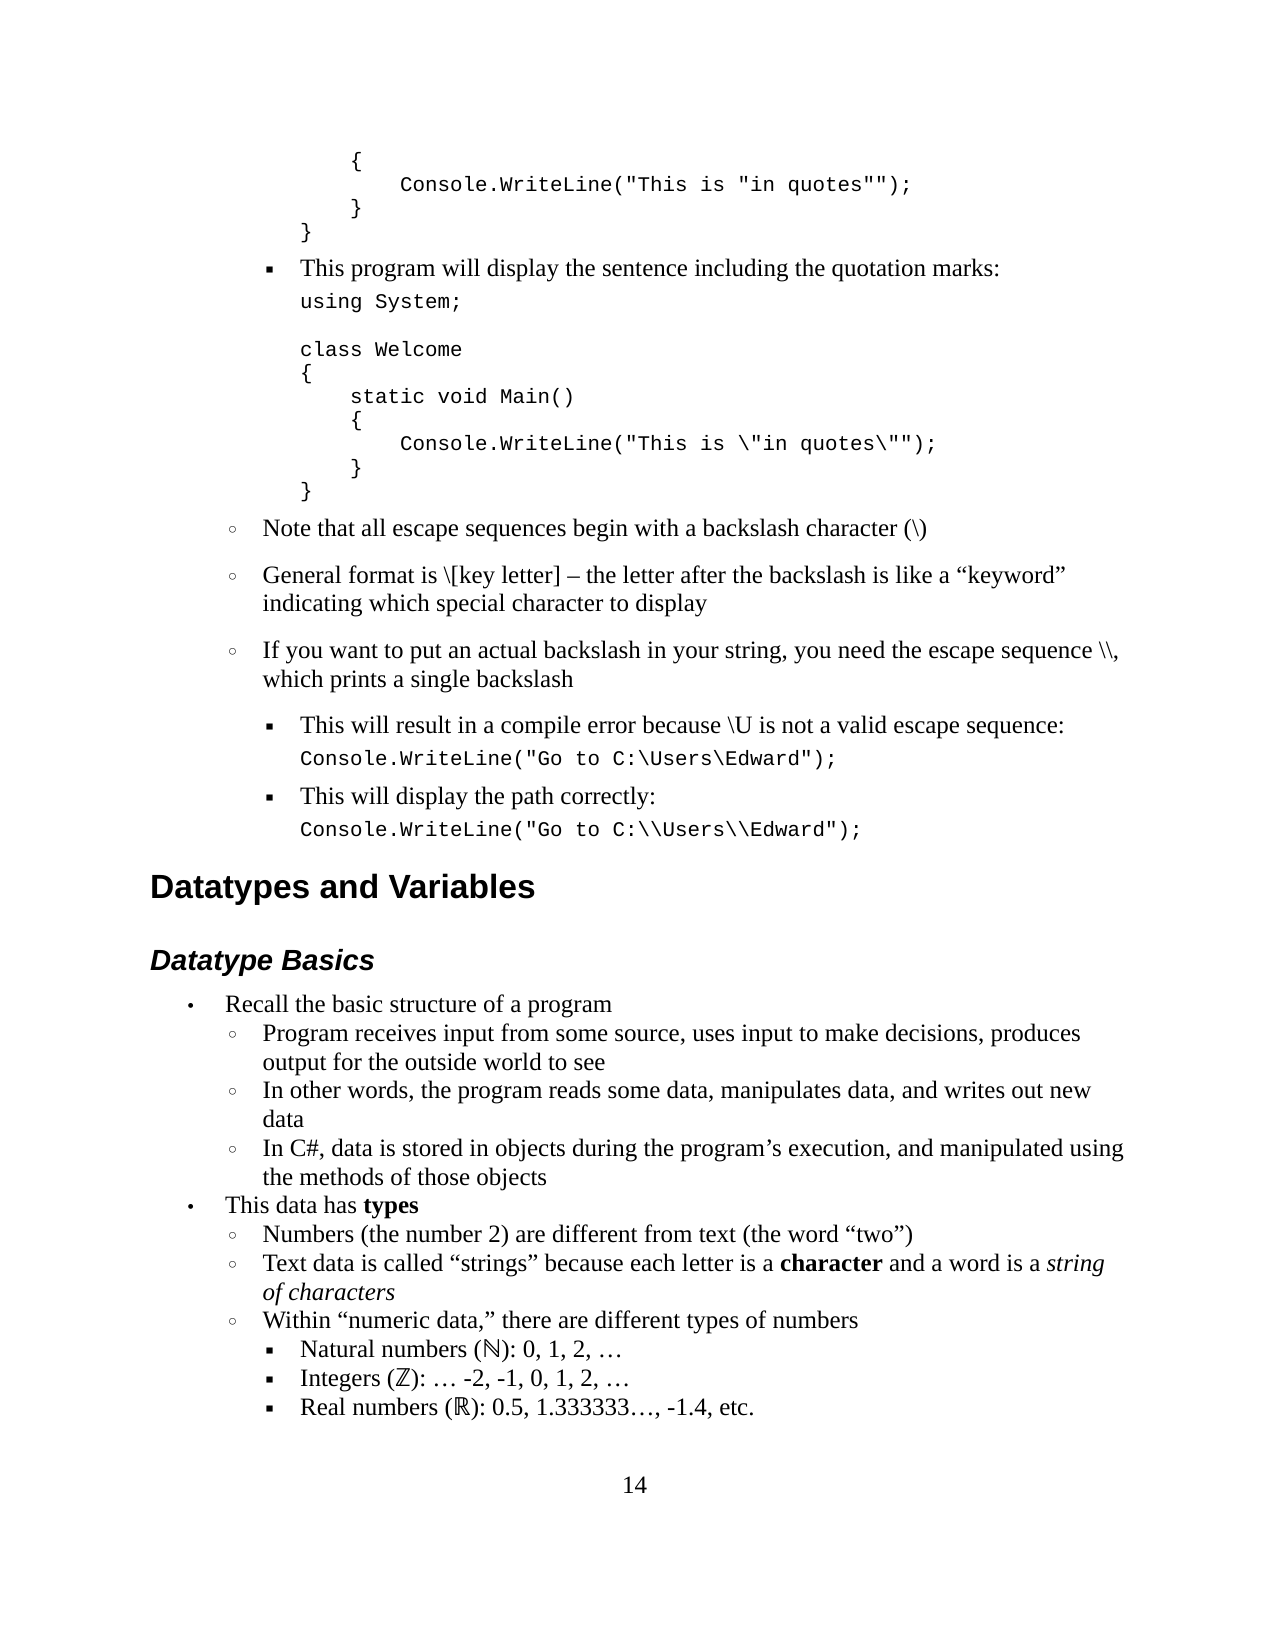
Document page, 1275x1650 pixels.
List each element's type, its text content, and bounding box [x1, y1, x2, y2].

list General format is \[key letter] – the letter after the backslash is like a “keyword” indicating which special character to display [225, 560, 1125, 617]
list } [262, 480, 1125, 504]
list This data has types [187, 1191, 1125, 1219]
list Real numbers (ℝ): 0.5, 1.333333…, -1.4, etc. [262, 1392, 1125, 1421]
subtitle Datatype Basics [150, 943, 1125, 977]
list Console.WriteLine("Go to C:\\Users\\Edward"); [262, 818, 1125, 842]
list using System; [262, 291, 1125, 315]
list static void Main() [262, 386, 1125, 409]
list Recall the basic structure of a program [187, 989, 1125, 1018]
subtitle Datatypes and Variables [150, 867, 1125, 906]
list { [262, 409, 1125, 433]
list } [262, 457, 1125, 480]
list } [262, 197, 1125, 221]
list Console.WriteLine("This is \"in quotes\""); [262, 433, 1125, 457]
list Console.WriteLine("This is "in quotes""); [262, 174, 1125, 197]
list Note that all escape sequences begin with a backslash character (\) [225, 513, 1125, 542]
list Program receives input from some source, uses input to make decisions, produces output for the outside world to see [225, 1018, 1125, 1076]
list If you want to put an actual backslash in your string, you need the escape sequence \\, which prints a single backslash [225, 635, 1125, 693]
list In other words, the program reads some data, manipulates data, and writes out new data [225, 1076, 1125, 1133]
list Text data is called “strings” because each letter is a character and a word is a string of characters [225, 1248, 1125, 1306]
list Console.WriteLine("Go to C:\Users\Edward"); [262, 748, 1125, 772]
list This will result in a compile error because \U is not a valid escape sequence: [262, 711, 1125, 739]
list Natural numbers (ℕ): 0, 1, 2, … [262, 1334, 1125, 1363]
list { [262, 150, 1125, 174]
list } [262, 221, 1125, 244]
list In C#, data is stored in objects during the program’s execution, and manipulated using the methods of those objects [225, 1133, 1125, 1191]
list class Welcome [262, 338, 1125, 362]
list Integers (ℤ): … -2, -1, 0, 1, 2, … [262, 1363, 1125, 1392]
list Within “numeric data,” there are different types of numbers [225, 1306, 1125, 1334]
list Numbers (the number 2) are different from text (the word “two”) [225, 1219, 1125, 1248]
list { [262, 362, 1125, 386]
list This program will display the sentence including the quotation marks: [262, 253, 1125, 282]
list This will display the path correctly: [262, 781, 1125, 809]
